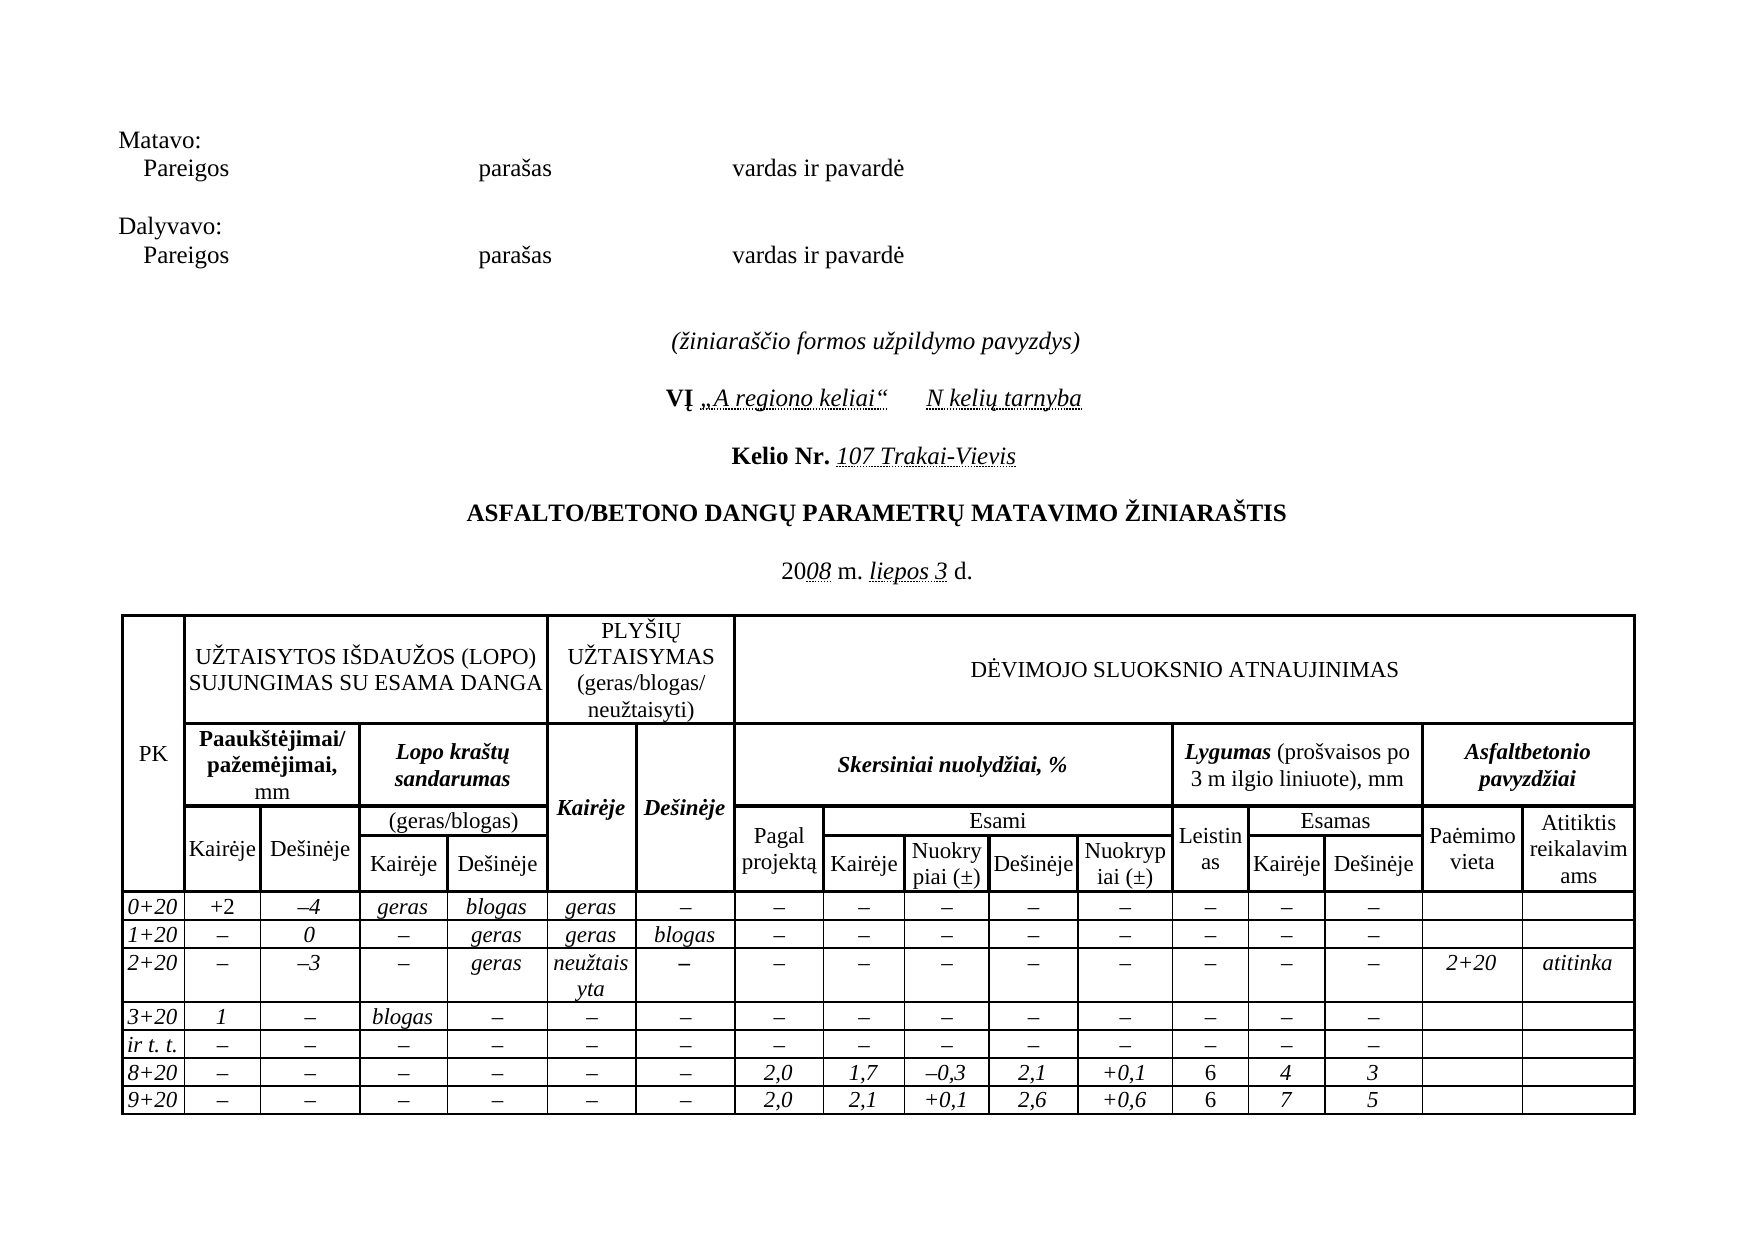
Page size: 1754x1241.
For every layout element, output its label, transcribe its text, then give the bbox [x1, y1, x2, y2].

text Matavo: [118, 125, 1635, 153]
table_cell – [1079, 893, 1172, 919]
table_cell – [990, 893, 1077, 919]
table_cell +2 [185, 893, 260, 919]
table_cell (geras/blogas) [361, 808, 546, 834]
table_cell – [905, 921, 988, 947]
text (žiniaraščio formos užpildymo pavyzdys) [118, 326, 1635, 355]
table_cell 3+20 [124, 1003, 184, 1029]
table_cell [1523, 1031, 1633, 1057]
table_cell – [448, 1003, 547, 1029]
table_cell Dešinėje [262, 808, 358, 889]
table_cell geras [361, 893, 447, 919]
table_cell – [185, 1059, 260, 1085]
table_cell – [736, 893, 823, 919]
table_cell – [990, 949, 1077, 1001]
table_cell – [824, 949, 904, 1001]
table_cell Paaukštėjimai/ pažemėjimai, mm [186, 725, 358, 804]
table_cell [1423, 893, 1522, 919]
table_cell 0 [261, 921, 359, 947]
table_cell – [1249, 921, 1324, 947]
table_cell Asfaltbetonio pavyzdžiai [1424, 725, 1633, 804]
table_cell – [548, 1031, 635, 1057]
table_cell +0,1 [1079, 1059, 1172, 1085]
table_cell – [1173, 949, 1248, 1001]
table_cell Kairėje [549, 725, 635, 889]
table_cell – [261, 1003, 359, 1029]
table_cell – [448, 1059, 547, 1085]
table_cell – [736, 949, 823, 1001]
table_header DĖVIMOJO SLUOKSNIO ATNAUJINIMAS [736, 617, 1633, 722]
table_cell – [548, 1003, 635, 1029]
table_cell – [361, 921, 447, 947]
table_cell [1523, 893, 1633, 919]
table_cell Kairėje [186, 808, 259, 889]
table_cell Kairėje [825, 837, 903, 889]
table_cell – [261, 1087, 359, 1113]
table_cell Skersiniai nuolydžiai, % [736, 725, 1171, 804]
table_cell – [905, 893, 988, 919]
table_cell – [1173, 921, 1248, 947]
table_cell 1,7 [824, 1059, 904, 1085]
table_cell Kairėje [1250, 837, 1323, 889]
table_cell – [1249, 1003, 1324, 1029]
text Kelio Nr. 107 Trakai-Vievis [118, 441, 1635, 470]
table_cell 2,6 [990, 1087, 1077, 1113]
table_cell Paėmimo vieta [1424, 808, 1521, 889]
table_cell – [361, 949, 447, 1001]
table_cell ir t. t. [124, 1031, 184, 1057]
text 2008 m. liepos 3 d. [118, 556, 1635, 585]
text ASFALTO/BETONO DANGŲ PARAMETRŲ MATAVIMO ŽINIARAŠTIS [118, 498, 1635, 527]
table_cell [1523, 921, 1633, 947]
table_cell –0,3 [905, 1059, 988, 1085]
table_cell 1 [185, 1003, 260, 1029]
text Dalyvavo: [118, 211, 1635, 240]
table_cell – [1326, 1031, 1422, 1057]
table_cell 9+20 [124, 1087, 184, 1113]
table_cell – [736, 1003, 823, 1029]
table_cell [1523, 1059, 1633, 1085]
table_cell – [261, 1059, 359, 1085]
table_cell – [1079, 949, 1172, 1001]
table_cell – [448, 1087, 547, 1113]
table_cell – [361, 1087, 447, 1113]
table_cell – [824, 921, 904, 947]
table_cell – [1079, 921, 1172, 947]
table_cell Lopo kraštų sandarumas [361, 725, 546, 804]
table_cell Pagal projektą [736, 808, 822, 889]
table_cell – [1326, 893, 1422, 919]
table_cell Nuokrypiai (±) [906, 837, 987, 889]
table_cell – [1326, 921, 1422, 947]
table_header PK [124, 617, 183, 889]
table_cell Kairėje [361, 837, 446, 889]
table_cell – [1079, 1031, 1172, 1057]
table_cell 2+20 [1423, 949, 1522, 1001]
table_cell Esami [825, 808, 1171, 834]
table_cell – [637, 1003, 734, 1029]
table_cell 2,0 [736, 1087, 823, 1113]
table_cell +0,1 [905, 1087, 988, 1113]
table_cell [1423, 1031, 1522, 1057]
text VĮ „A regiono keliai“ N kelių tarnyba [118, 383, 1635, 412]
table_cell [1523, 1087, 1633, 1113]
table_cell Leistinas [1174, 808, 1247, 889]
table_cell – [1326, 949, 1422, 1001]
table_cell blogas [448, 893, 547, 919]
table_cell – [736, 1031, 823, 1057]
table_cell [1523, 1003, 1633, 1029]
table_cell Dešinėje [1326, 837, 1421, 889]
table_cell – [736, 921, 823, 947]
table_cell geras [448, 921, 547, 947]
table_cell – [261, 1031, 359, 1057]
table_cell – [1173, 1003, 1248, 1029]
table_cell –4 [261, 893, 359, 919]
table_header UŽTAISYTOS IŠDAUŽOS (LOPO) SUJUNGIMAS SU ESAMA DANGA [186, 617, 546, 722]
table_cell [1423, 1003, 1522, 1029]
table_cell [1423, 1087, 1522, 1113]
table_cell – [637, 1087, 734, 1113]
table_cell – [824, 893, 904, 919]
table_cell neužtaisyta [548, 949, 635, 1001]
table_cell 8+20 [124, 1059, 184, 1085]
table_cell – [1249, 893, 1324, 919]
table_cell – [905, 1031, 988, 1057]
table_cell – [1173, 1031, 1248, 1057]
table_cell geras [548, 921, 635, 947]
table_header PLYŠIŲ UŽTAISYMAS (geras/blogas/ neužtaisyti) [549, 617, 733, 722]
table_cell [1423, 921, 1522, 947]
table_cell – [637, 1059, 734, 1085]
table_cell 7 [1249, 1087, 1324, 1113]
table_cell – [990, 1003, 1077, 1029]
table_cell Atitiktis reikalavimams [1524, 808, 1633, 889]
table_cell – [905, 949, 988, 1001]
table_cell 6 [1173, 1059, 1248, 1085]
table_cell – [1249, 949, 1324, 1001]
table_cell blogas [361, 1003, 447, 1029]
table_cell – [548, 1059, 635, 1085]
table_cell – [361, 1059, 447, 1085]
table_cell 0+20 [124, 893, 184, 919]
table_cell 2+20 [124, 949, 184, 1001]
table_cell – [824, 1031, 904, 1057]
table_cell geras [548, 893, 635, 919]
table_cell – [905, 1003, 988, 1029]
text Pareigos parašas vardas ir pavardė [143, 240, 1635, 268]
table_cell – [185, 921, 260, 947]
table_cell – [637, 893, 734, 919]
table_cell – [990, 1031, 1077, 1057]
text Pareigos parašas vardas ir pavardė [143, 153, 1635, 182]
table_cell – [185, 1031, 260, 1057]
table_cell – [990, 921, 1077, 947]
table_cell – [185, 1087, 260, 1113]
table_cell 5 [1326, 1087, 1422, 1113]
table_cell – [637, 1031, 734, 1057]
table_cell Dešinėje [991, 837, 1076, 889]
table_cell Dešinėje [449, 837, 546, 889]
table_cell blogas [637, 921, 734, 947]
table_cell Esamas [1250, 808, 1421, 834]
table_cell Dešinėje [638, 725, 733, 889]
table_cell – [448, 1031, 547, 1057]
table_cell – [1079, 1003, 1172, 1029]
table_cell Nuokrypiai (±) [1079, 837, 1171, 889]
table_cell – [185, 949, 260, 1001]
table_cell –3 [261, 949, 359, 1001]
table_cell +0,6 [1079, 1087, 1172, 1113]
table_cell 1+20 [124, 921, 184, 947]
table_cell 3 [1326, 1059, 1422, 1085]
table_cell Lygumas (prošvaisos po 3 m ilgio liniuote), mm [1174, 725, 1421, 804]
table_cell – [1249, 1031, 1324, 1057]
table_cell 2,0 [736, 1059, 823, 1085]
table_cell [1423, 1059, 1522, 1085]
table_cell 2,1 [824, 1087, 904, 1113]
table_cell 4 [1249, 1059, 1324, 1085]
table_cell – [548, 1087, 635, 1113]
table_cell geras [448, 949, 547, 1001]
table_cell 6 [1173, 1087, 1248, 1113]
table_cell – [1173, 893, 1248, 919]
table_cell – [361, 1031, 447, 1057]
table_cell 2,1 [990, 1059, 1077, 1085]
table_cell atitinka [1523, 949, 1633, 1001]
table_cell – [1326, 1003, 1422, 1029]
table_cell – [637, 949, 734, 1001]
table_cell – [824, 1003, 904, 1029]
